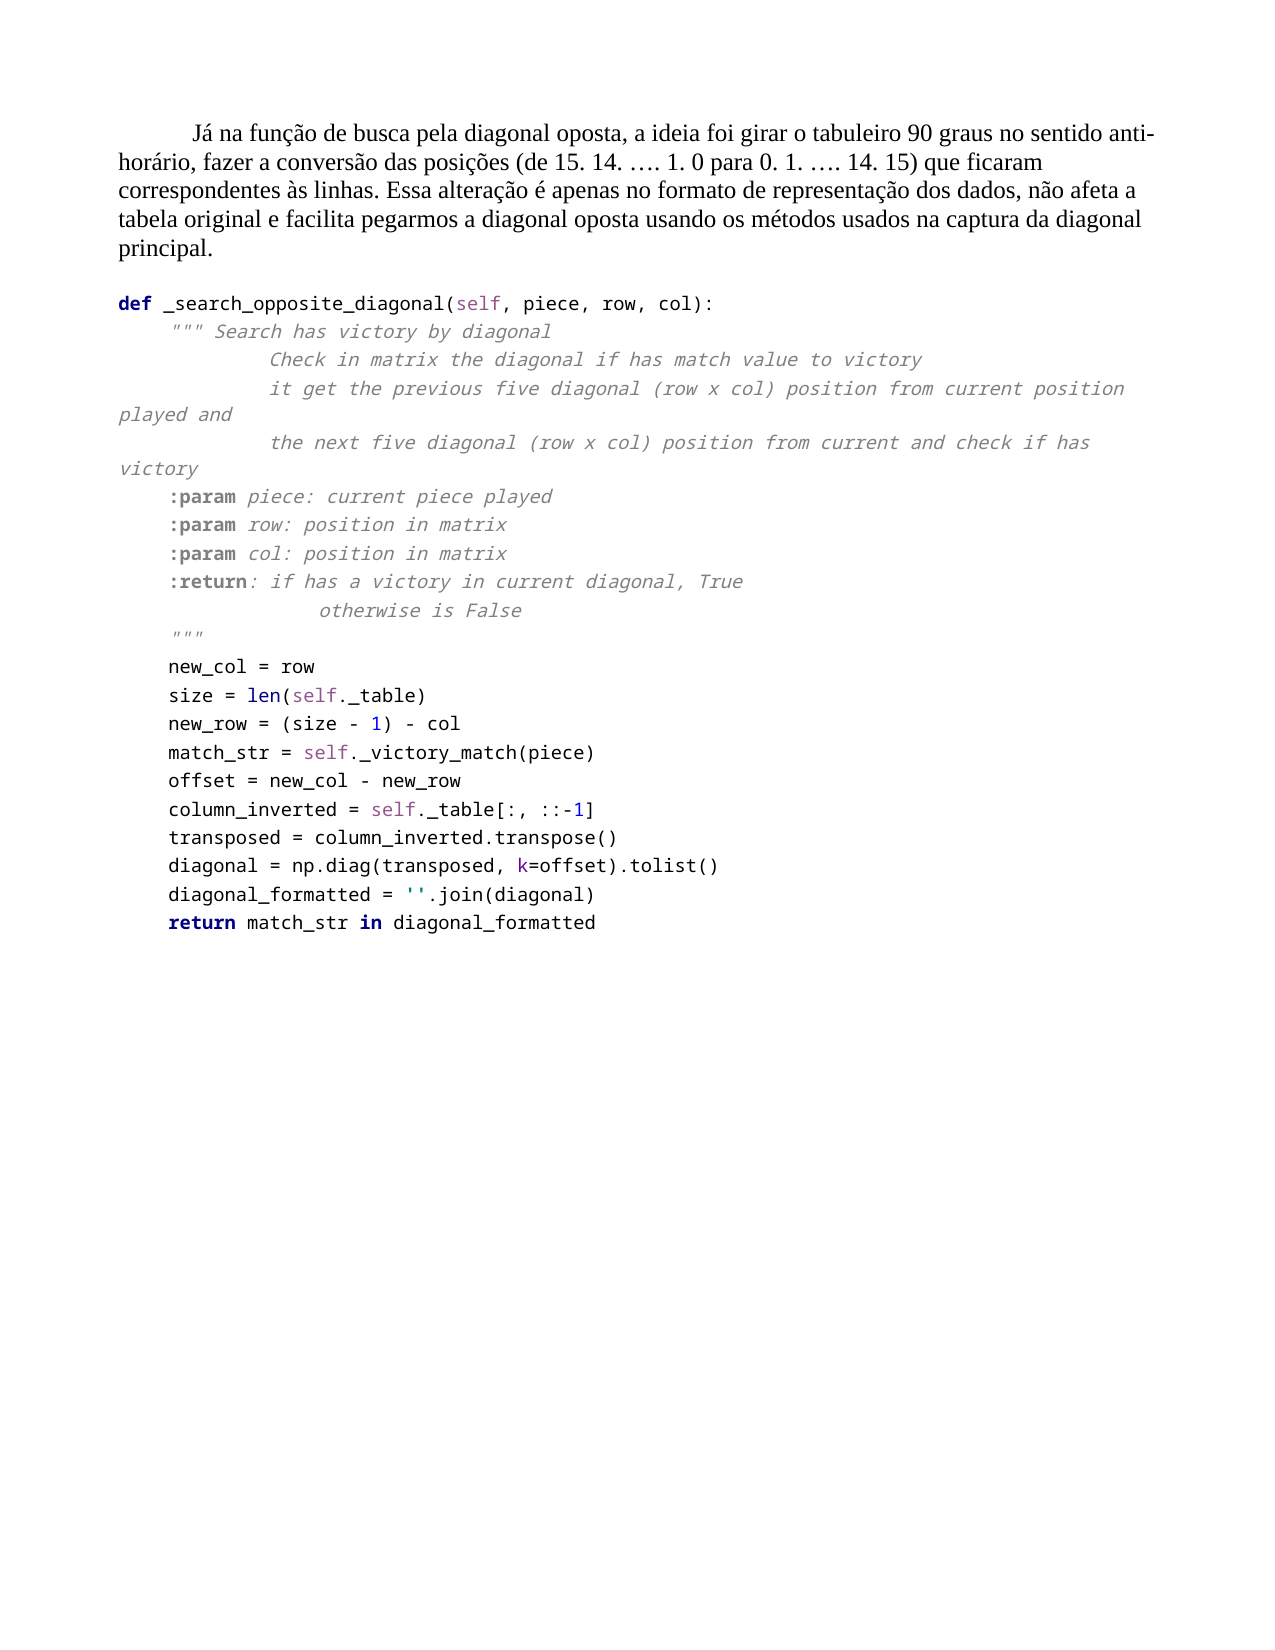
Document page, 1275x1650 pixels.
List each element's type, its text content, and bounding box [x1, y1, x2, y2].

text :param col: position in matrix [118, 538, 1157, 566]
text Já na função de busca pela diagonal oposta, a ideia foi girar o tabuleiro 90 graus no sentido anti-horário, fazer a conversão das posições (de 15. 14. …. 1. 0 para 0. 1. …. 14. 15) que ficaram correspondentes às linhas. Essa alteração é apenas no formato de representação dos dados, não afeta a tabela original e facilita pegarmos a diagonal oposta usando os métodos usados na captura da diagonal principal. [118, 118, 1157, 262]
text diagonal_formatted = ''.join(diagonal) [118, 879, 1157, 907]
text transposed = column_inverted.transpose() [118, 822, 1157, 851]
text :param row: position in matrix [118, 509, 1157, 538]
text the next five diagonal (row x col) position from current and check if has victory [118, 427, 1157, 481]
text offset = new_col - new_row [118, 765, 1157, 794]
text size = len(self._table) [118, 680, 1157, 708]
text return match_str in diagonal_formatted [118, 907, 1157, 936]
text match_str = self._victory_match(piece) [118, 737, 1157, 765]
text """ Search has victory by diagonal [118, 316, 1157, 344]
text new_row = (size - 1) - col [118, 708, 1157, 737]
text diagonal = np.diag(transposed, k=offset).tolist() [118, 851, 1157, 879]
text otherwise is False [118, 595, 1157, 623]
text Check in matrix the diagonal if has match value to victory [118, 344, 1157, 373]
text """ [118, 623, 1157, 652]
text new_col = row [118, 652, 1157, 680]
text it get the previous five diagonal (row x col) position from current position played and [118, 373, 1157, 427]
text :param piece: current piece played [118, 481, 1157, 509]
text def _search_opposite_diagonal(self, piece, row, col): [118, 291, 1157, 316]
text column_inverted = self._table[:, ::-1] [118, 794, 1157, 822]
text :return: if has a victory in current diagonal, True [118, 566, 1157, 595]
